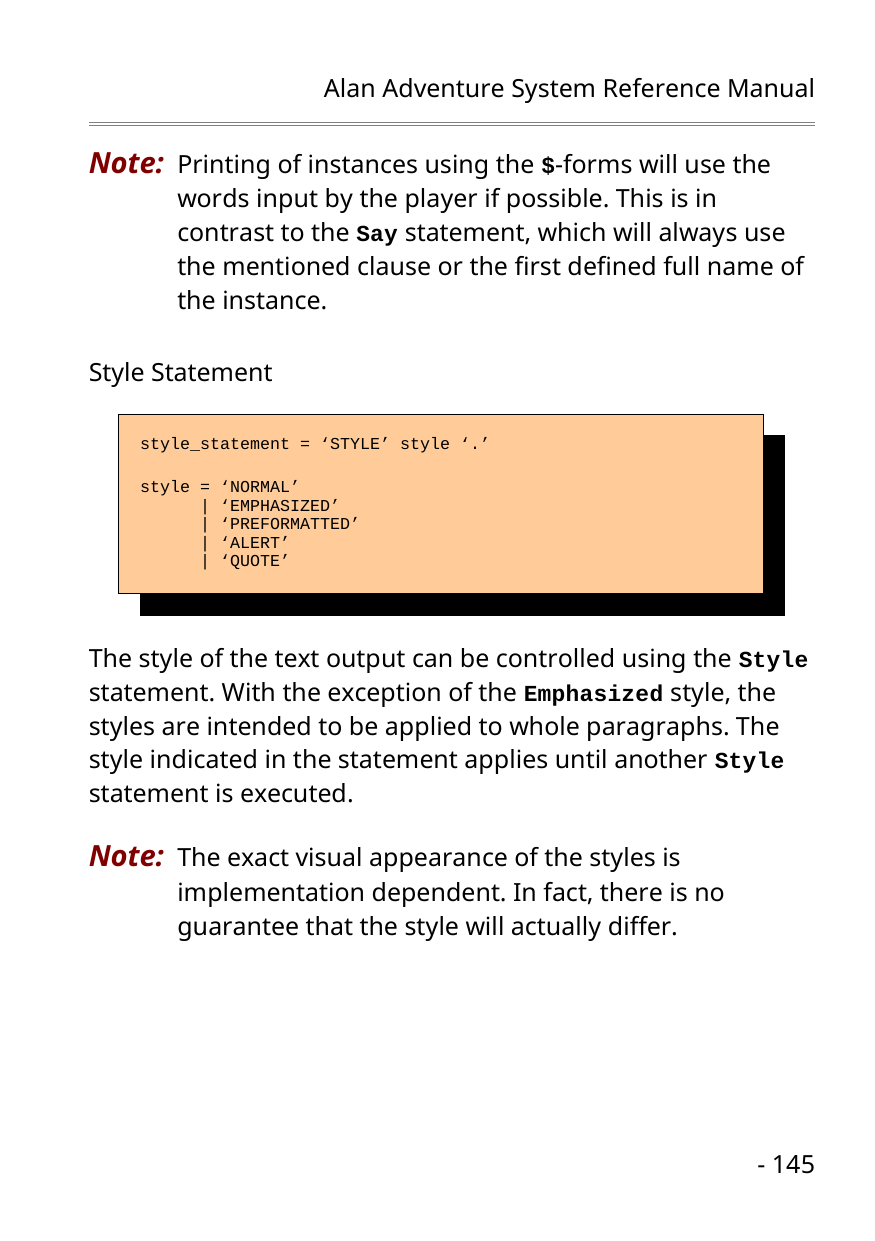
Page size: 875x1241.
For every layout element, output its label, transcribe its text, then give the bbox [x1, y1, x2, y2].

list Printing of instances using the $-forms will use the words input by the player if possible. This is in contrast to the Say statement, which will always use the mentioned clause or the first defined full name of the instance. [88, 142, 815, 317]
text style_statement = ‘STYLE’ style ‘.’ [119, 415, 763, 454]
list The exact visual appearance of the styles is implementation dependent. In fact, there is no guarantee that the style will actually differ. [88, 835, 815, 943]
text The style of the text output can be controlled using the Style statement. With the exception of the Emphasized style, the styles are intended to be applied to whole paragraphs. The style indicated in the statement applies until another Style statement is executed. [88, 641, 815, 810]
text style = ‘NORMAL’ | ‘EMPHASIZED’ | ‘PREFORMATTED’ | ‘ALERT’ | ‘QUOTE’ [119, 457, 763, 593]
subtitle Style Statement [88, 355, 815, 389]
